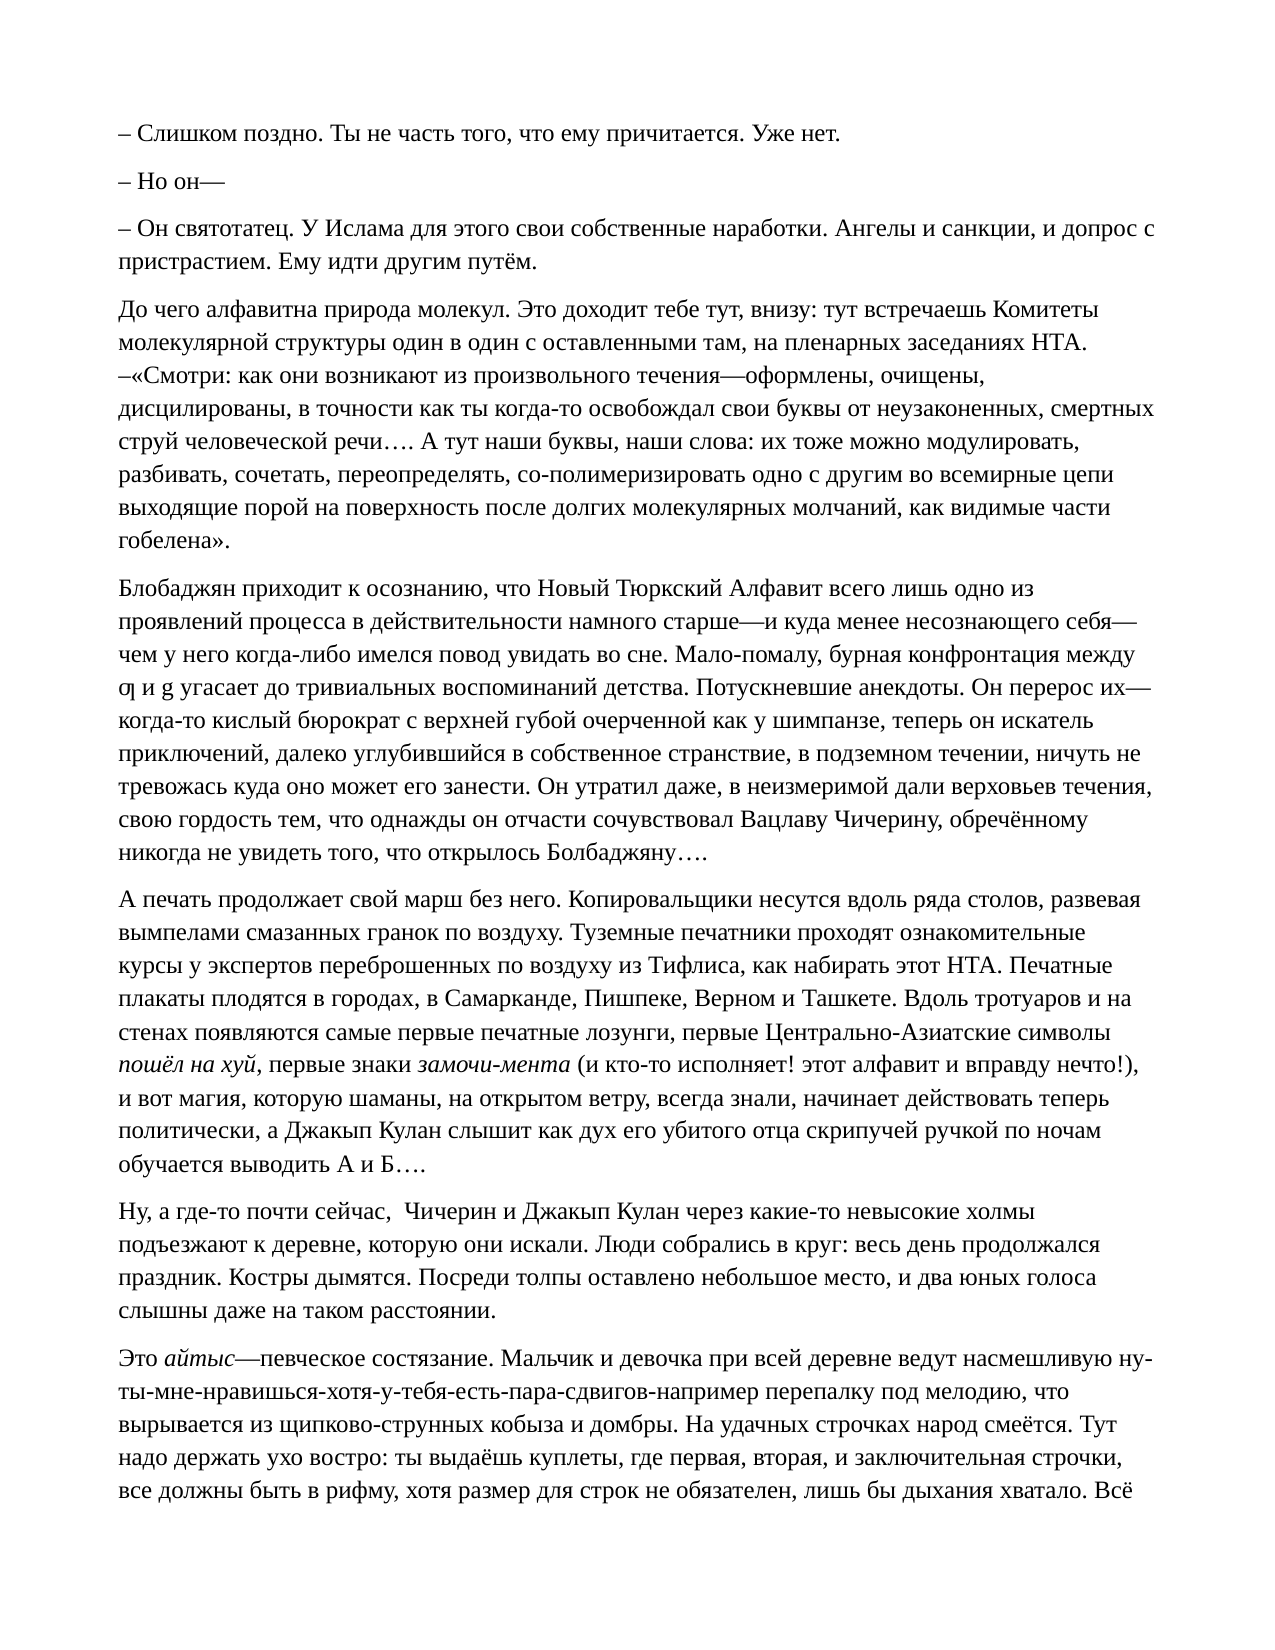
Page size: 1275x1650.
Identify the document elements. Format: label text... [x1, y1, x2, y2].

text Блобаджян приходит к осознанию, что Новый Тюркский Алфавит всего лишь одно из проявлений процесса в действительности намного старше—и куда менее несознающего себя—чем у него когда-либо имелся повод увидать во сне. Мало-помалу, бурная конфронтация между ƣ и g угасает до тривиальных воспоминаний детства. Потускневшие анекдоты. Он перерос их—когда-то кислый бюрократ с верхней губой очерченной как у шимпанзе, теперь он искатель приключений, далеко углубившийся в собственное странствие, в подземном течении, ничуть не тревожась куда оно может его занести. Он утратил даже, в неизмеримой дали верховьев течения, свою гордость тем, что однажды он отчасти сочувствовал Вацлаву Чичерину, обречённому никогда не увидеть того, что открылось Болбаджяну…. [118, 573, 1157, 866]
text – Но он— [118, 166, 1157, 194]
text – Он святотатец. У Ислама для этого свои собственные наработки. Ангелы и санкции, и допрос с пристрастием. Ему идти другим путём. [118, 213, 1157, 275]
text До чего алфавитна природа молекул. Это доходит тебе тут, внизу: тут встречаешь Комитеты молекулярной структуры один в один с оставленными там, на пленарных заседаниях НТА. –«Смотри: как они возникают из произвольного течения—оформлены, очищены, дисцилированы, в точности как ты когда-то освобождал свои буквы от неузаконенных, смертных струй человеческой речи…. А тут наши буквы, наши слова: их тоже можно модулировать, разбивать, сочетать, переопределять, со-полимеризировать одно с другим во всемирные цепи выходящие порой на поверхность после долгих молекулярных молчаний, как видимые части гобелена». [118, 294, 1157, 554]
text А печать продолжает свой марш без него. Копировальщики несутся вдоль ряда столов, развевая вымпелами смазанных гранок по воздуху. Туземные печатники проходят ознакомительные курсы у экспертов переброшенных по воздуху из Тифлиса, как набирать этот НТА. Печатные плакаты плодятся в городах, в Самарканде, Пишпеке, Верном и Ташкете. Вдоль тротуаров и на стенах появляются самые первые печатные лозунги, первые Центрально-Азиатские символы пошёл на хуй, первые знаки замочи-мента (и кто-то исполняет! этот алфавит и вправду нечто!), и вот магия, которую шаманы, на открытом ветру, всегда знали, начинает действовать теперь политически, а Джакып Кулан слышит как дух его убитого отца скрипучей ручкой по ночам обучается выводить А и Б…. [118, 884, 1157, 1177]
text Ну, а где-то почти сейчас, Чичерин и Джакып Кулан через какие-то невысокие холмы подъезжают к деревне, которую они искали. Люди собрались в круг: весь день продолжался праздник. Костры дымятся. Посреди толпы оставлено небольшое место, и два юных голоса слышны даже на таком расстоянии. [118, 1196, 1157, 1324]
text Это айтыс—певческое состязание. Мальчик и девочка при всей деревне ведут насмешливую ну-ты-мне-нравишься-хотя-у-тебя-есть-пара-сдвигов-например перепалку под мелодию, что вырывается из щипково-струнных кобыза и домбры. На удачных строчках народ смеётся. Тут надо держать ухо востро: ты выдаёшь куплеты, где первая, вторая, и заключительная строчки, все должны быть в рифму, хотя размер для строк не обязателен, лишь бы дыхания хватало. Всё [118, 1343, 1157, 1504]
text – Слишком поздно. Ты не часть того, что ему причитается. Уже нет. [118, 118, 1157, 147]
